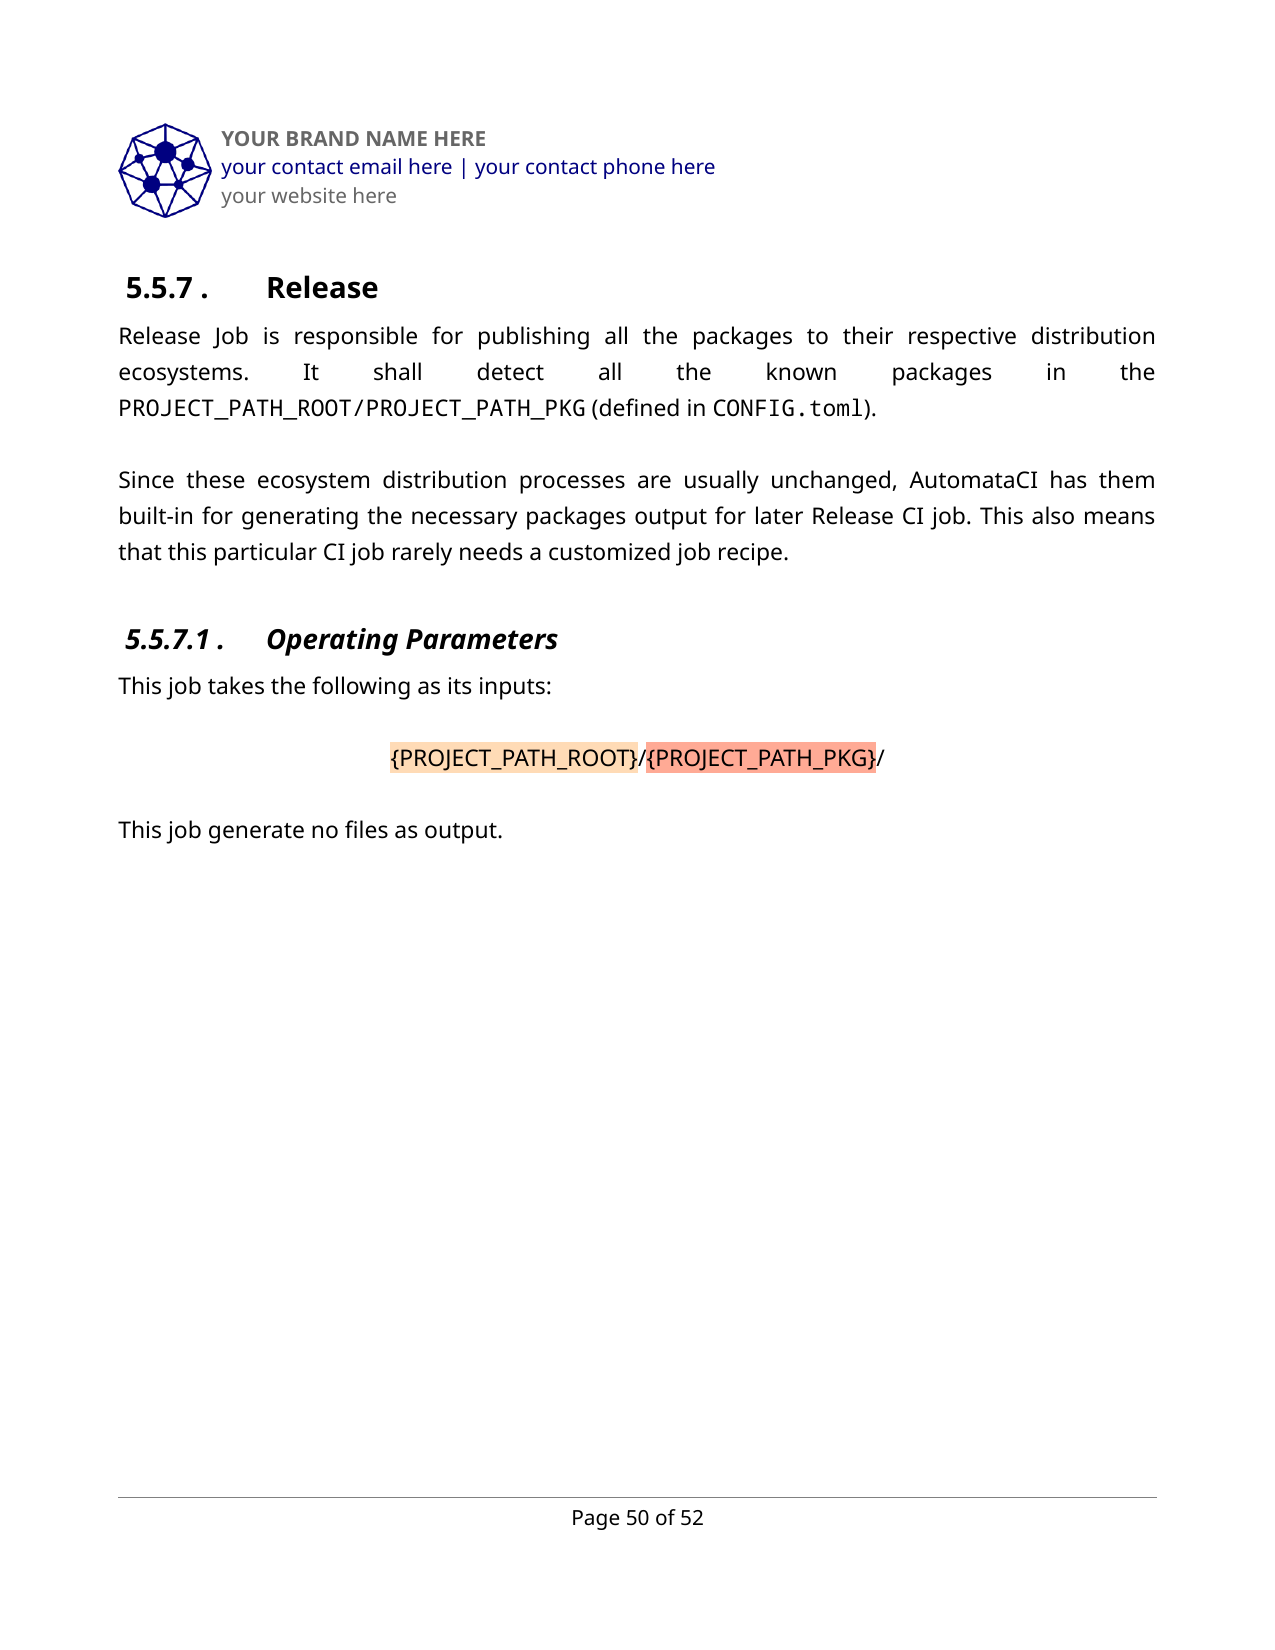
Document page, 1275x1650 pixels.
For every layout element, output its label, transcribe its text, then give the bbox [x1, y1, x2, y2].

text Since these ecosystem distribution processes are usually unchanged, AutomataCI has them built-in for generating the necessary packages output for later Release CI job. This also means that this particular CI job rarely needs a customized job recipe. [118, 464, 1157, 567]
text Release Job is responsible for publishing all the packages to their respective distribution ecosystems. It shall detect all the known packages in the PROJECT_PATH_ROOT/PROJECT_PATH_PKG (defined in CONFIG.toml). [118, 320, 1157, 423]
text This job generate no files as output. [118, 814, 1157, 845]
text This job takes the following as its inputs: [118, 670, 1157, 701]
subtitle Operating Parameters [118, 620, 1157, 658]
subtitle Release [118, 267, 1157, 307]
picture [118, 123, 212, 218]
text {PROJECT_PATH_ROOT}/{PROJECT_PATH_PKG}/ [118, 742, 1157, 773]
